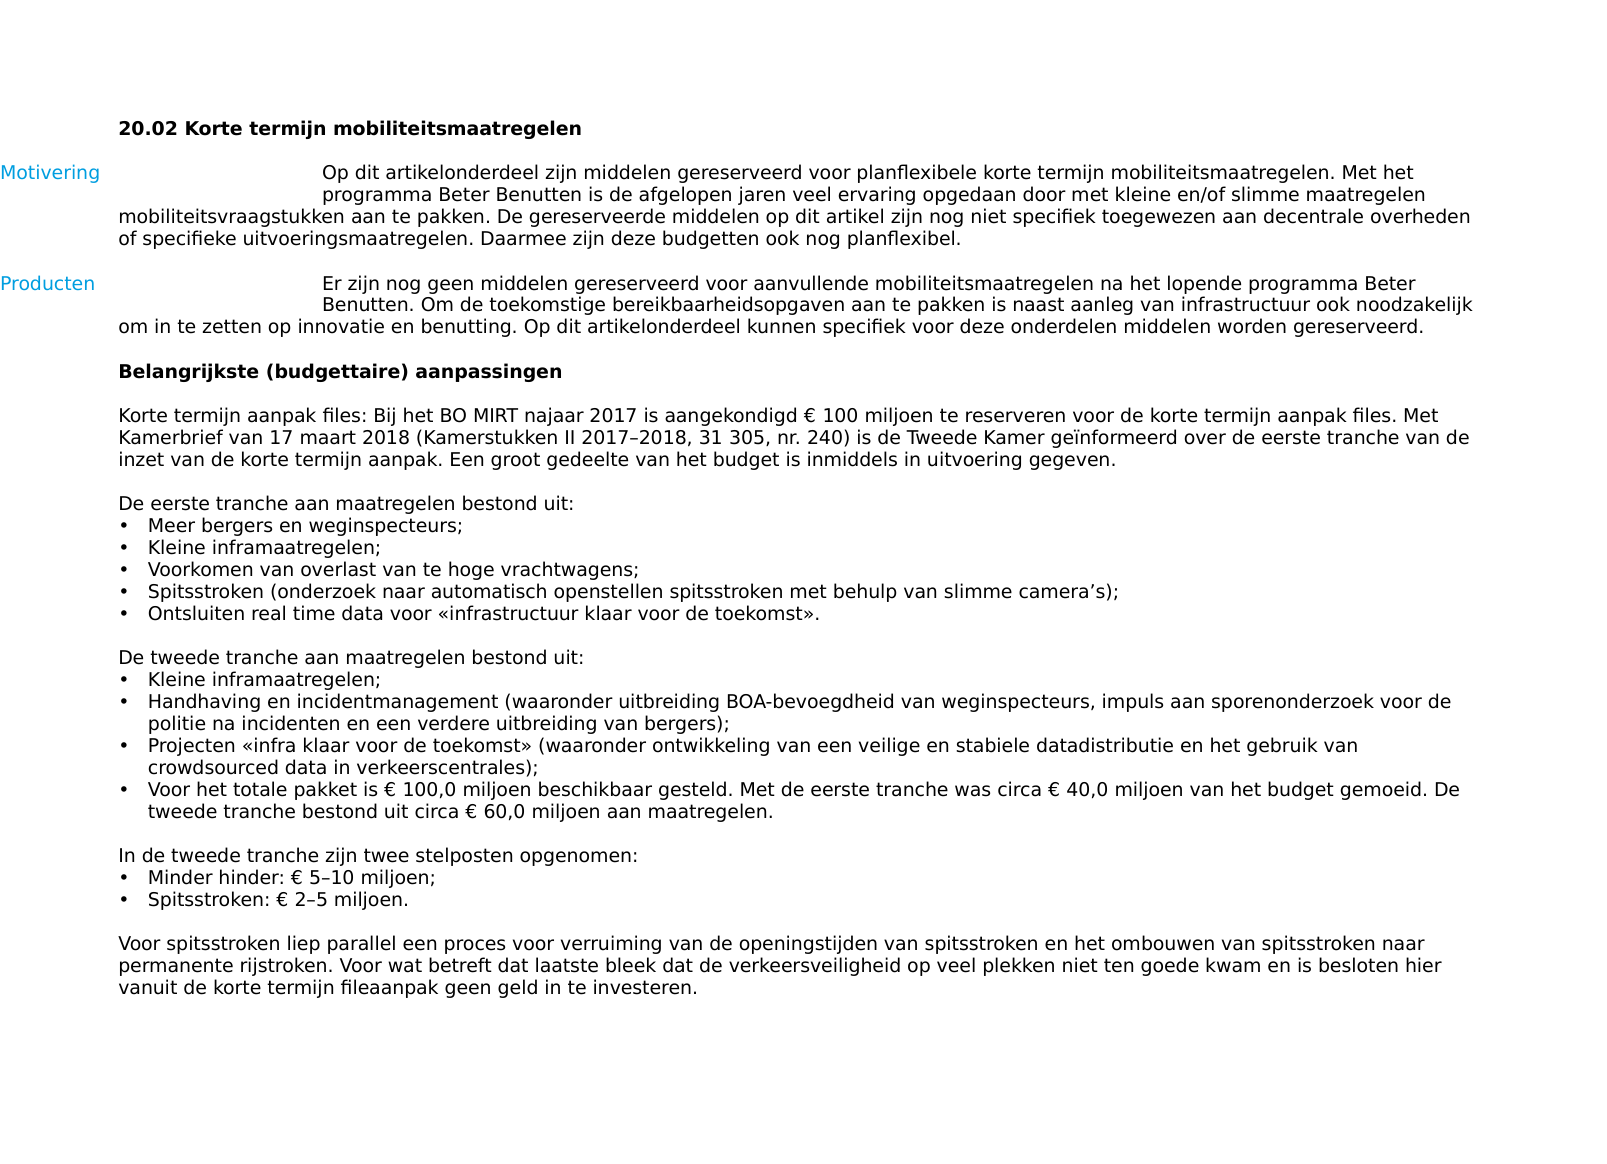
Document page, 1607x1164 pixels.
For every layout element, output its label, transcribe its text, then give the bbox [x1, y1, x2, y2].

text • Spitsstroken: € 2–5 miljoen. [118, 889, 1488, 911]
text • Handhaving en incidentmanagement (waaronder uitbreiding BOA-bevoegdheid van weginspecteurs, impuls aan sporenonderzoek voor de politie na incidenten en een verdere uitbreiding van bergers); [118, 691, 1488, 735]
text In de tweede tranche zijn twee stelposten opgenomen: [118, 845, 1488, 867]
text De tweede tranche aan maatregelen bestond uit: [118, 647, 1488, 669]
text • Ontsluiten real time data voor «infrastructuur klaar voor de toekomst». [118, 603, 1488, 625]
text De eerste tranche aan maatregelen bestond uit: [118, 493, 1488, 515]
text Producten [0, 272, 322, 294]
text Op dit artikelonderdeel zijn middelen gereserveerd voor planflexibele korte termijn mobiliteitsmaatregelen. Met het programma Beter Benutten is de afgelopen jaren veel ervaring opgedaan door met kleine en/of slimme maatregelen mobiliteitsvraagstukken aan te pakken. De gereserveerde middelen op dit artikel zijn nog niet specifiek toegewezen aan decentrale overheden of specifieke uitvoeringsmaatregelen. Daarmee zijn deze budgetten ook nog planflexibel. [0, 162, 1488, 250]
text • Minder hinder: € 5–10 miljoen; [118, 867, 1488, 889]
text Voor spitsstroken liep parallel een proces voor verruiming van de openingstijden van spitsstroken en het ombouwen van spitsstroken naar permanente rijstroken. Voor wat betreft dat laatste bleek dat de verkeersveiligheid op veel plekken niet ten goede kwam en is besloten hier vanuit de korte termijn fileaanpak geen geld in te investeren. [118, 933, 1488, 999]
subtitle Belangrijkste (budgettaire) aanpassingen [118, 361, 1488, 382]
subtitle 20.02 Korte termijn mobiliteitsmaatregelen [118, 118, 1488, 140]
text • Spitsstroken (onderzoek naar automatisch openstellen spitsstroken met behulp van slimme camera’s); [118, 581, 1488, 603]
text • Kleine inframaatregelen; [118, 537, 1488, 559]
text Motivering [0, 162, 322, 184]
text Korte termijn aanpak files: Bij het BO MIRT najaar 2017 is aangekondigd € 100 miljoen te reserveren voor de korte termijn aanpak files. Met Kamerbrief van 17 maart 2018 (Kamerstukken II 2017–2018, 31 305, nr. 240) is de Tweede Kamer geïnformeerd over de eerste tranche van de inzet van de korte termijn aanpak. Een groot gedeelte van het budget is inmiddels in uitvoering gegeven. [118, 405, 1488, 471]
text Er zijn nog geen middelen gereserveerd voor aanvullende mobiliteitsmaatregelen na het lopende programma Beter Benutten. Om de toekomstige bereikbaarheidsopgaven aan te pakken is naast aanleg van infrastructuur ook noodzakelijk om in te zetten op innovatie en benutting. Op dit artikelonderdeel kunnen specifiek voor deze onderdelen middelen worden gereserveerd. [0, 272, 1488, 338]
text • Kleine inframaatregelen; [118, 669, 1488, 691]
text • Meer bergers en weginspecteurs; [118, 515, 1488, 537]
text • Projecten «infra klaar voor de toekomst» (waaronder ontwikkeling van een veilige en stabiele datadistributie en het gebruik van crowdsourced data in verkeerscentrales); [118, 735, 1488, 779]
text • Voor het totale pakket is € 100,0 miljoen beschikbaar gesteld. Met de eerste tranche was circa € 40,0 miljoen van het budget gemoeid. De tweede tranche bestond uit circa € 60,0 miljoen aan maatregelen. [118, 779, 1488, 823]
text • Voorkomen van overlast van te hoge vrachtwagens; [118, 559, 1488, 581]
